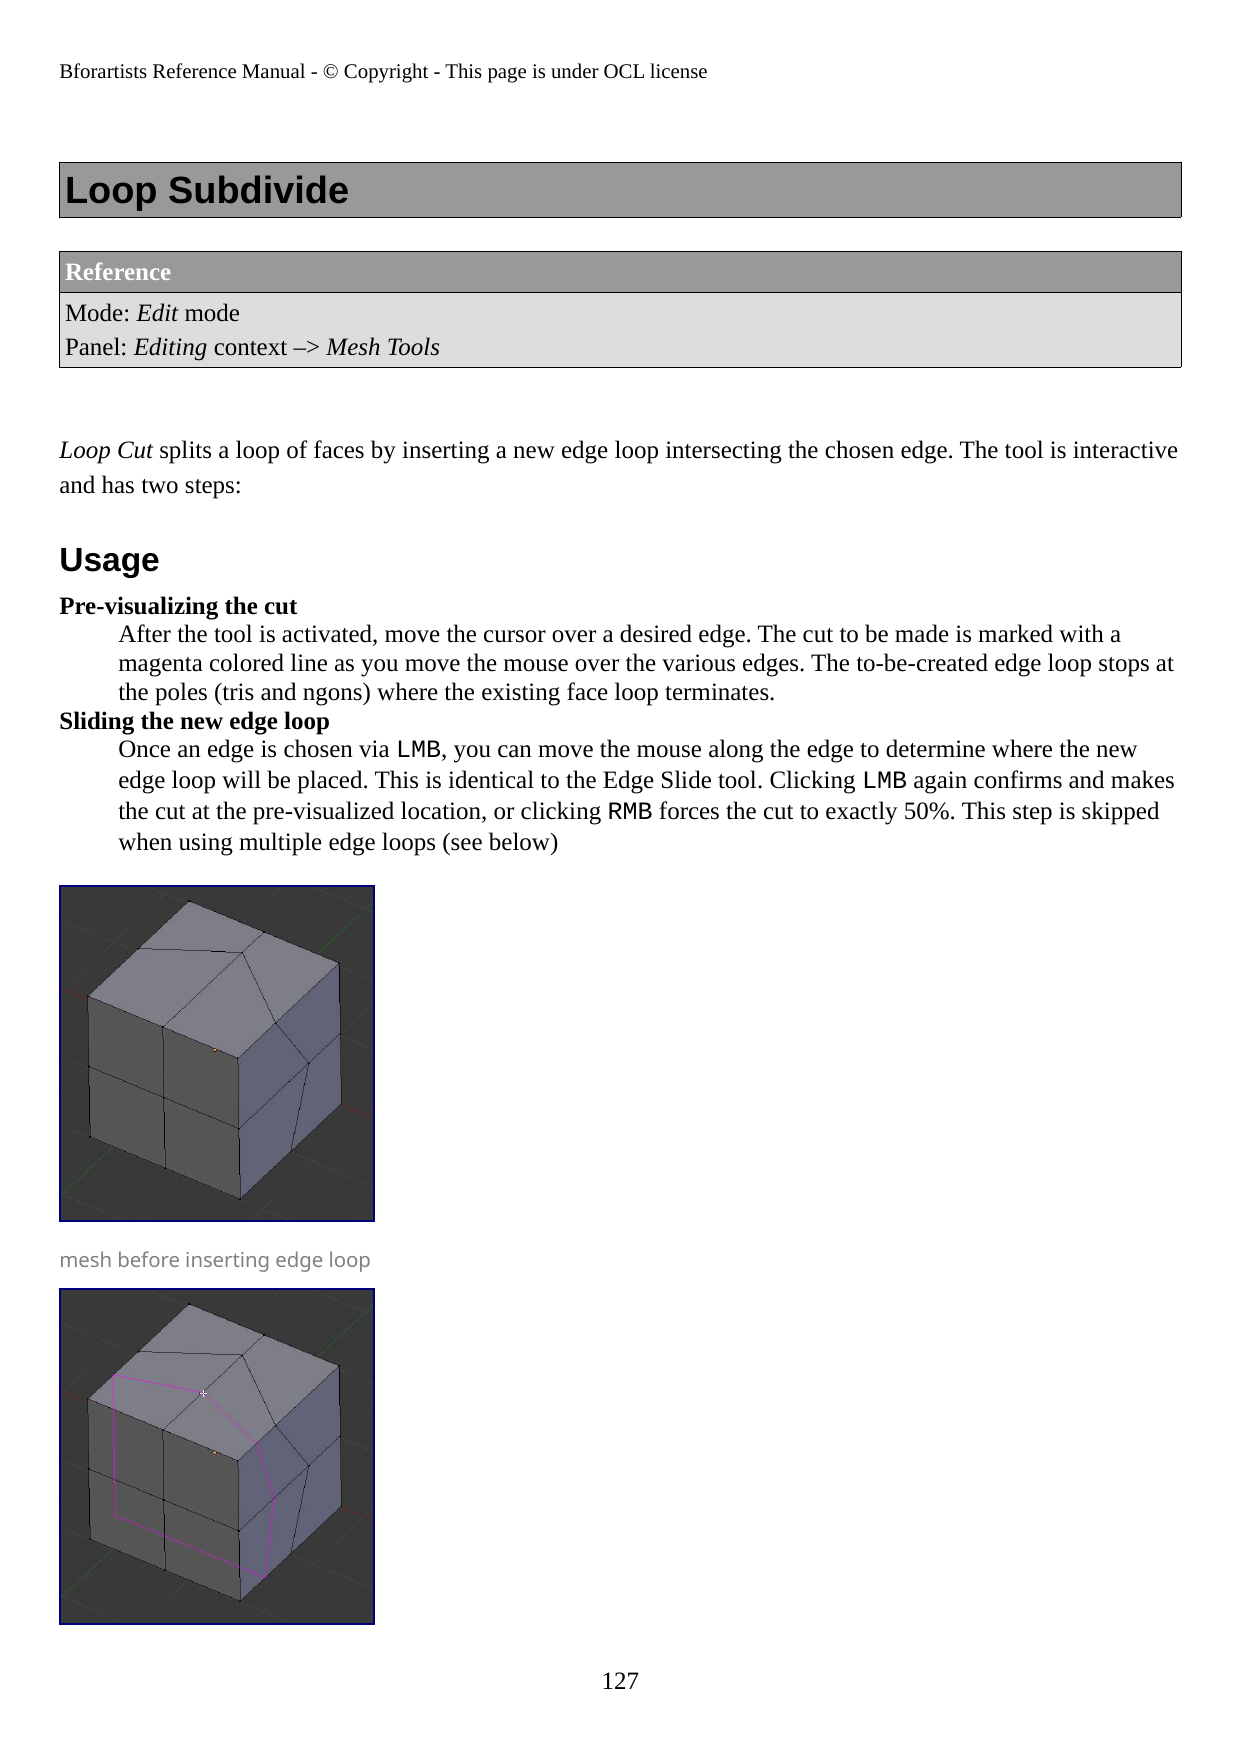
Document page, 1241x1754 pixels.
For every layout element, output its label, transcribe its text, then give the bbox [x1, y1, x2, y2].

list After the tool is activated, move the cursor over a desired edge. The cut to be made is marked with a magenta colored line as you move the mouse over the various edges. The to-be-created edge loop stops at the poles (tris and ngons) where the existing face loop terminates. [118, 619, 1181, 706]
text mesh before inserting edge loop [59, 1242, 1181, 1273]
table_cell Mode: Edit mode Panel: Editing context –> Mesh Tools [60, 293, 1181, 367]
text Loop Cut splits a loop of faces by inserting a new edge loop intersecting the chosen edge. The tool is interactive and has two steps: [59, 435, 1181, 498]
list Once an edge is chosen via LMB, you can move the mouse along the edge to determine where the new edge loop will be placed. This is identical to the Edge Slide tool. Clicking LMB again confirms and makes the cut at the pre-visualized location, or clicking RMB forces the cut to exactly 50%. This step is skipped when using multiple edge loops (see below) [118, 734, 1181, 856]
subtitle Sliding the new edge loop [59, 706, 1181, 734]
table_header Reference [60, 252, 1181, 292]
picture [61, 1290, 373, 1623]
subtitle Usage [59, 539, 1181, 578]
subtitle Pre-visualizing the cut [59, 591, 1181, 619]
picture [61, 887, 373, 1220]
table_header Loop Subdivide [60, 163, 1181, 217]
